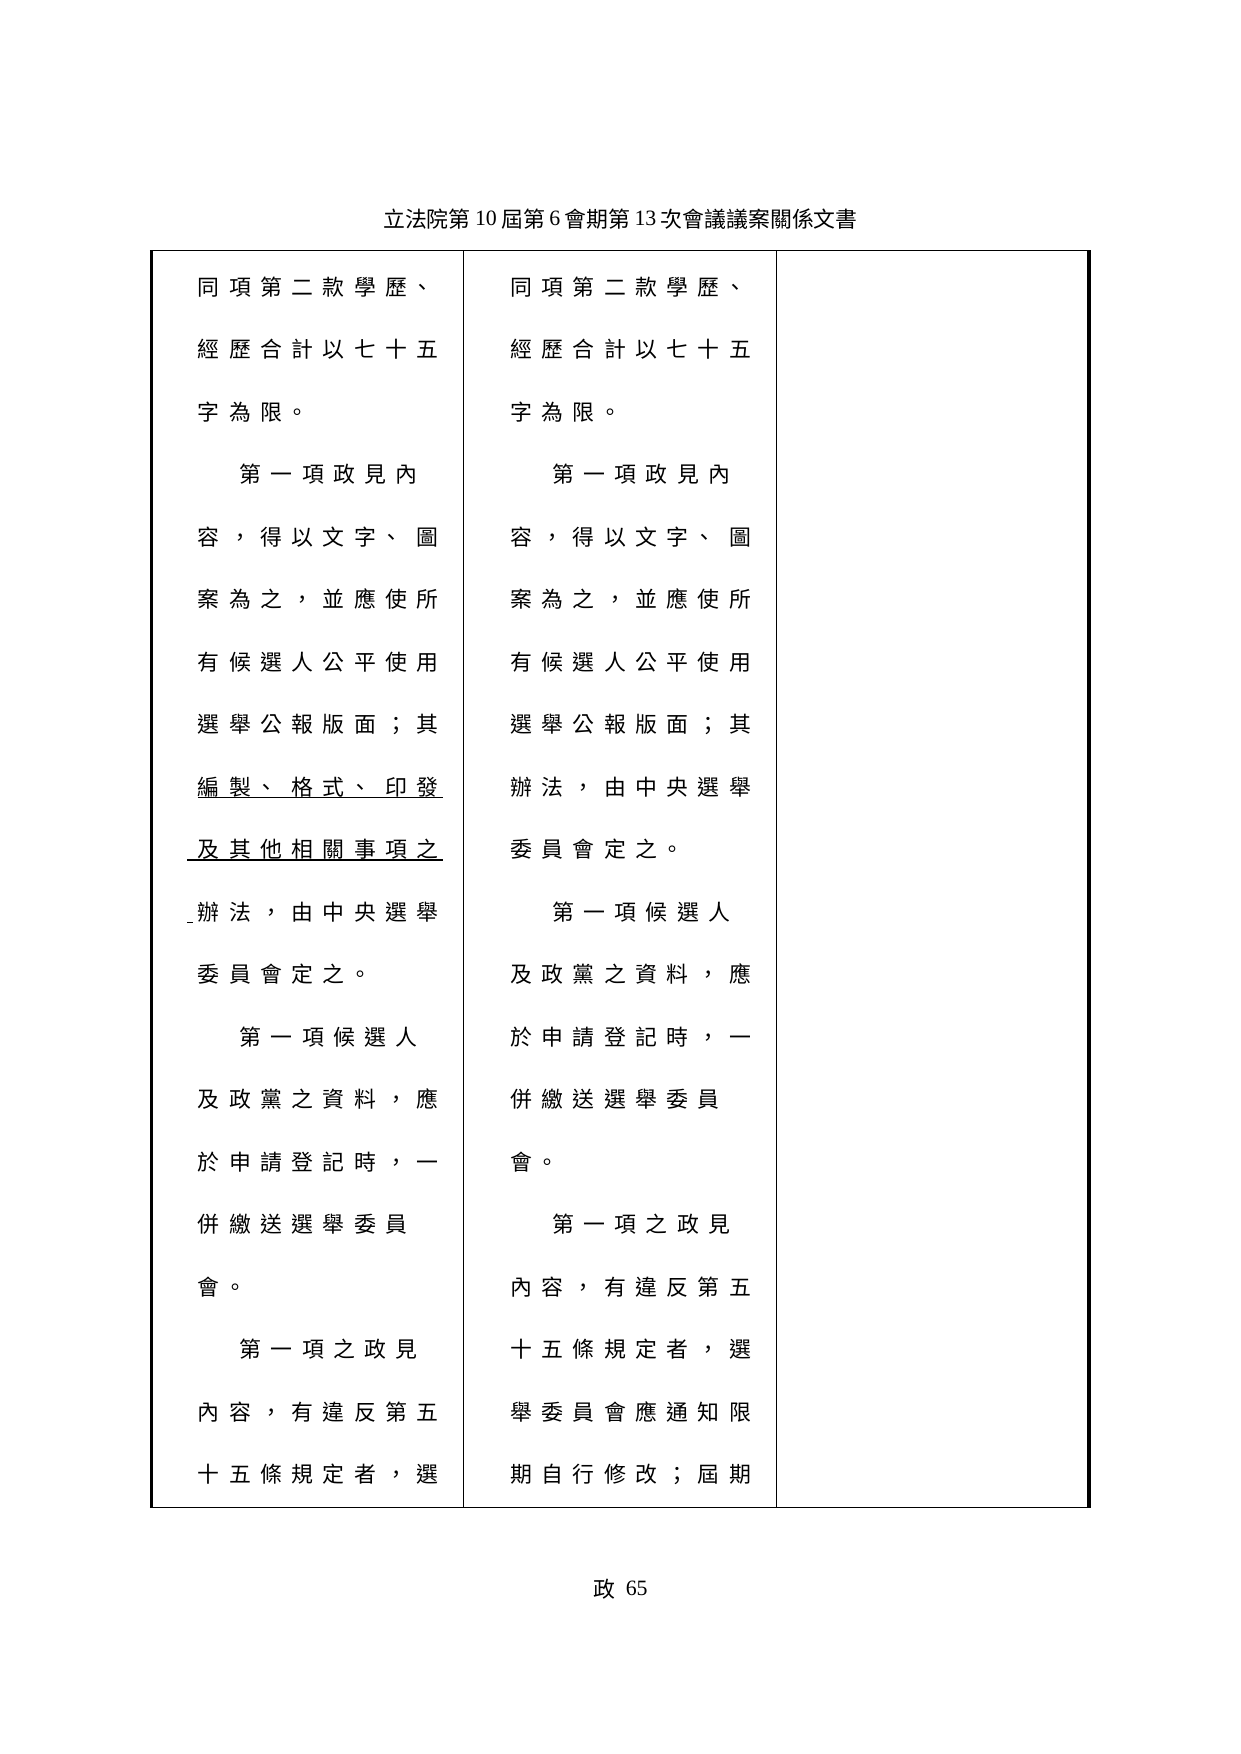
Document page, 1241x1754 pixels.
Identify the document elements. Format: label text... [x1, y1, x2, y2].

table_cell [777, 251, 1087, 1507]
table_cell 同項第二款學歷、經歷合計以七十五字為限。 第一項政見內容，得以文字、圖案為之，並應使所有候選人公平使用選舉公報版面；其辦法，由中央選舉委員會定之。 第一項候選人及政黨之資料，應於申請登記時，一併繳送選舉委員會。 第一項之政見內容，有違反第五十五條規定者，選舉委員會應通知限期自行修改；屆期 [464, 251, 776, 1507]
table_cell 同項第二款學歷、經歷合計以七十五字為限。 第一項政見內容，得以文字、圖案為之，並應使所有候選人公平使用選舉公報版面；其編製、格式、印發及其他相關事項之辦法，由中央選舉委員會定之。 第一項候選人及政黨之資料，應於申請登記時，一併繳送選舉委員會。 第一項之政見內容，有違反第五十五條規定者，選 [153, 251, 463, 1507]
